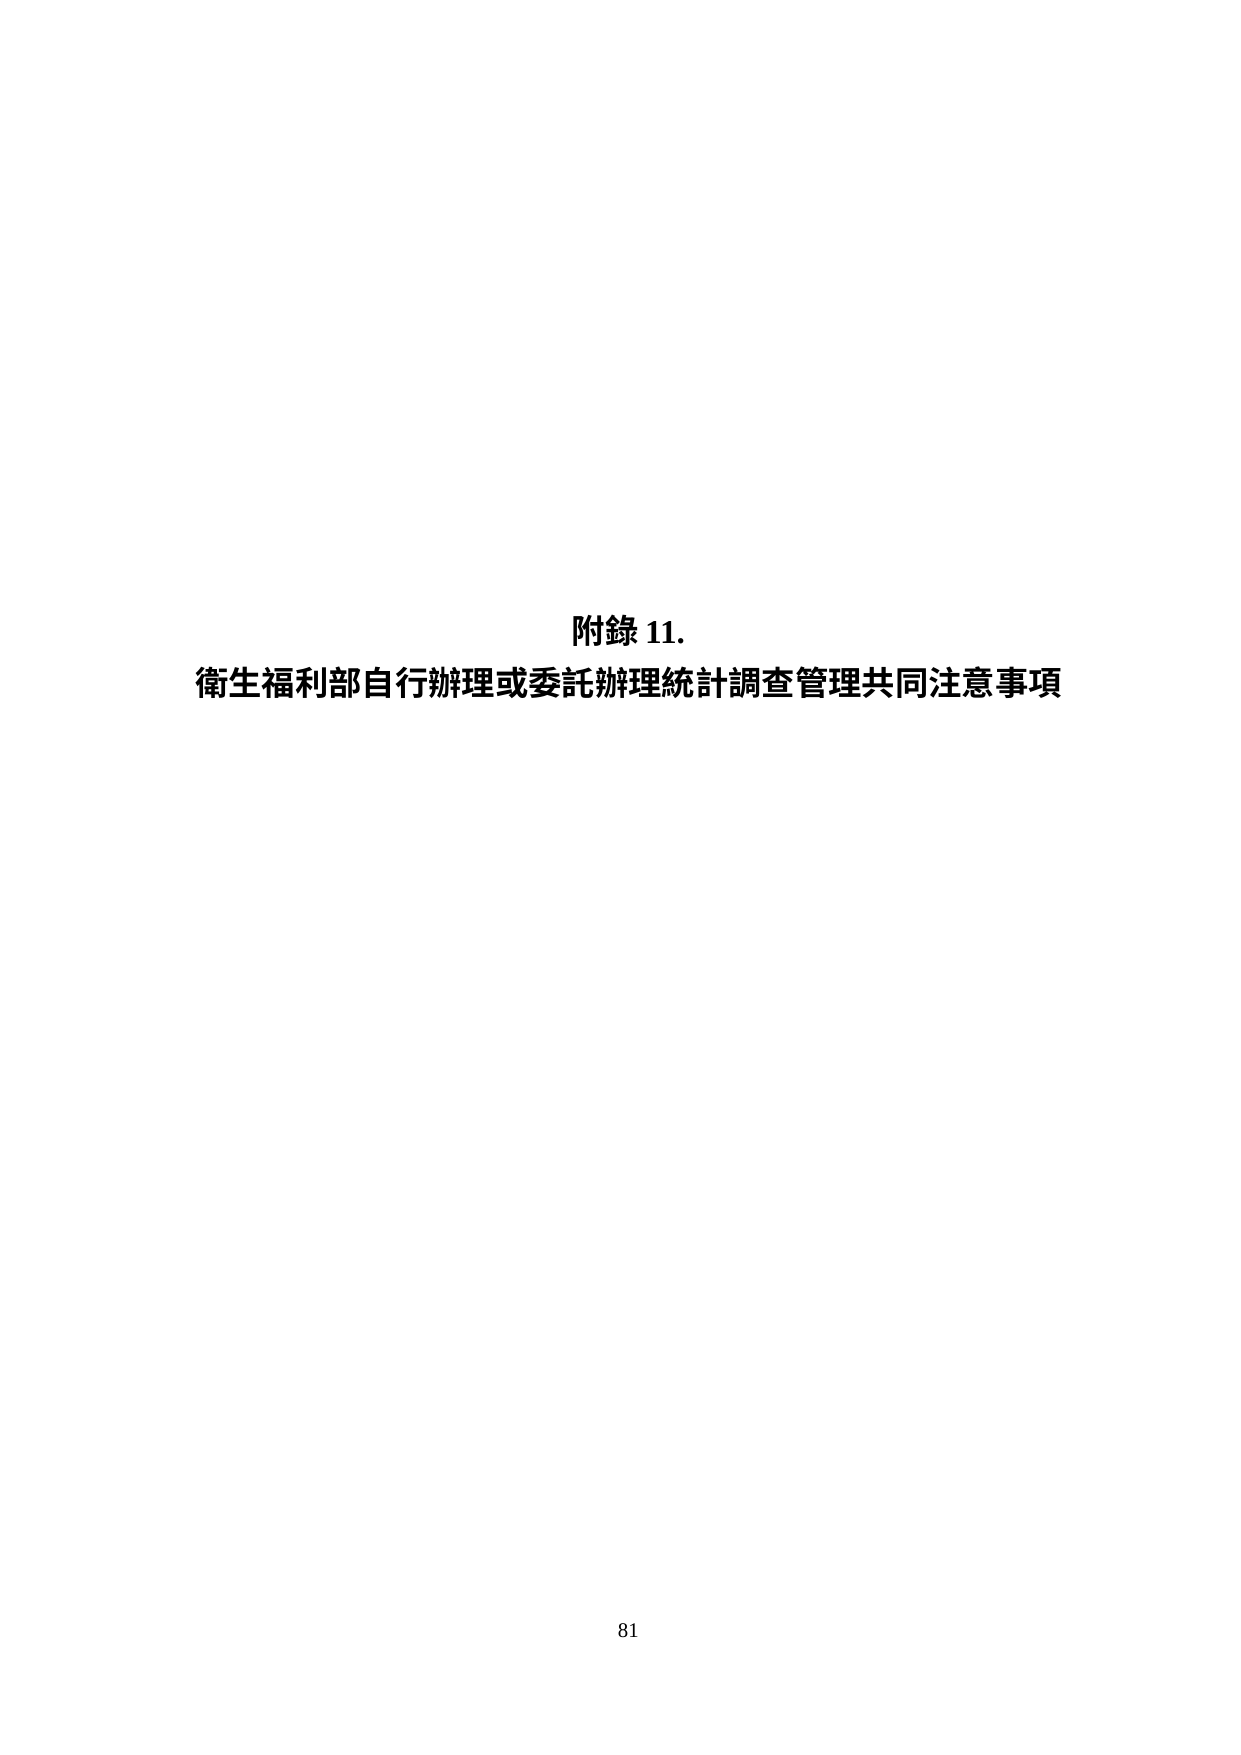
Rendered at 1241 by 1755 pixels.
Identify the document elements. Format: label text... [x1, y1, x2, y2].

text 附錄11. [150, 601, 1106, 653]
text 衛生福利部自行辦理或委託辦理統計調查管理共同注意事項 [150, 653, 1106, 706]
